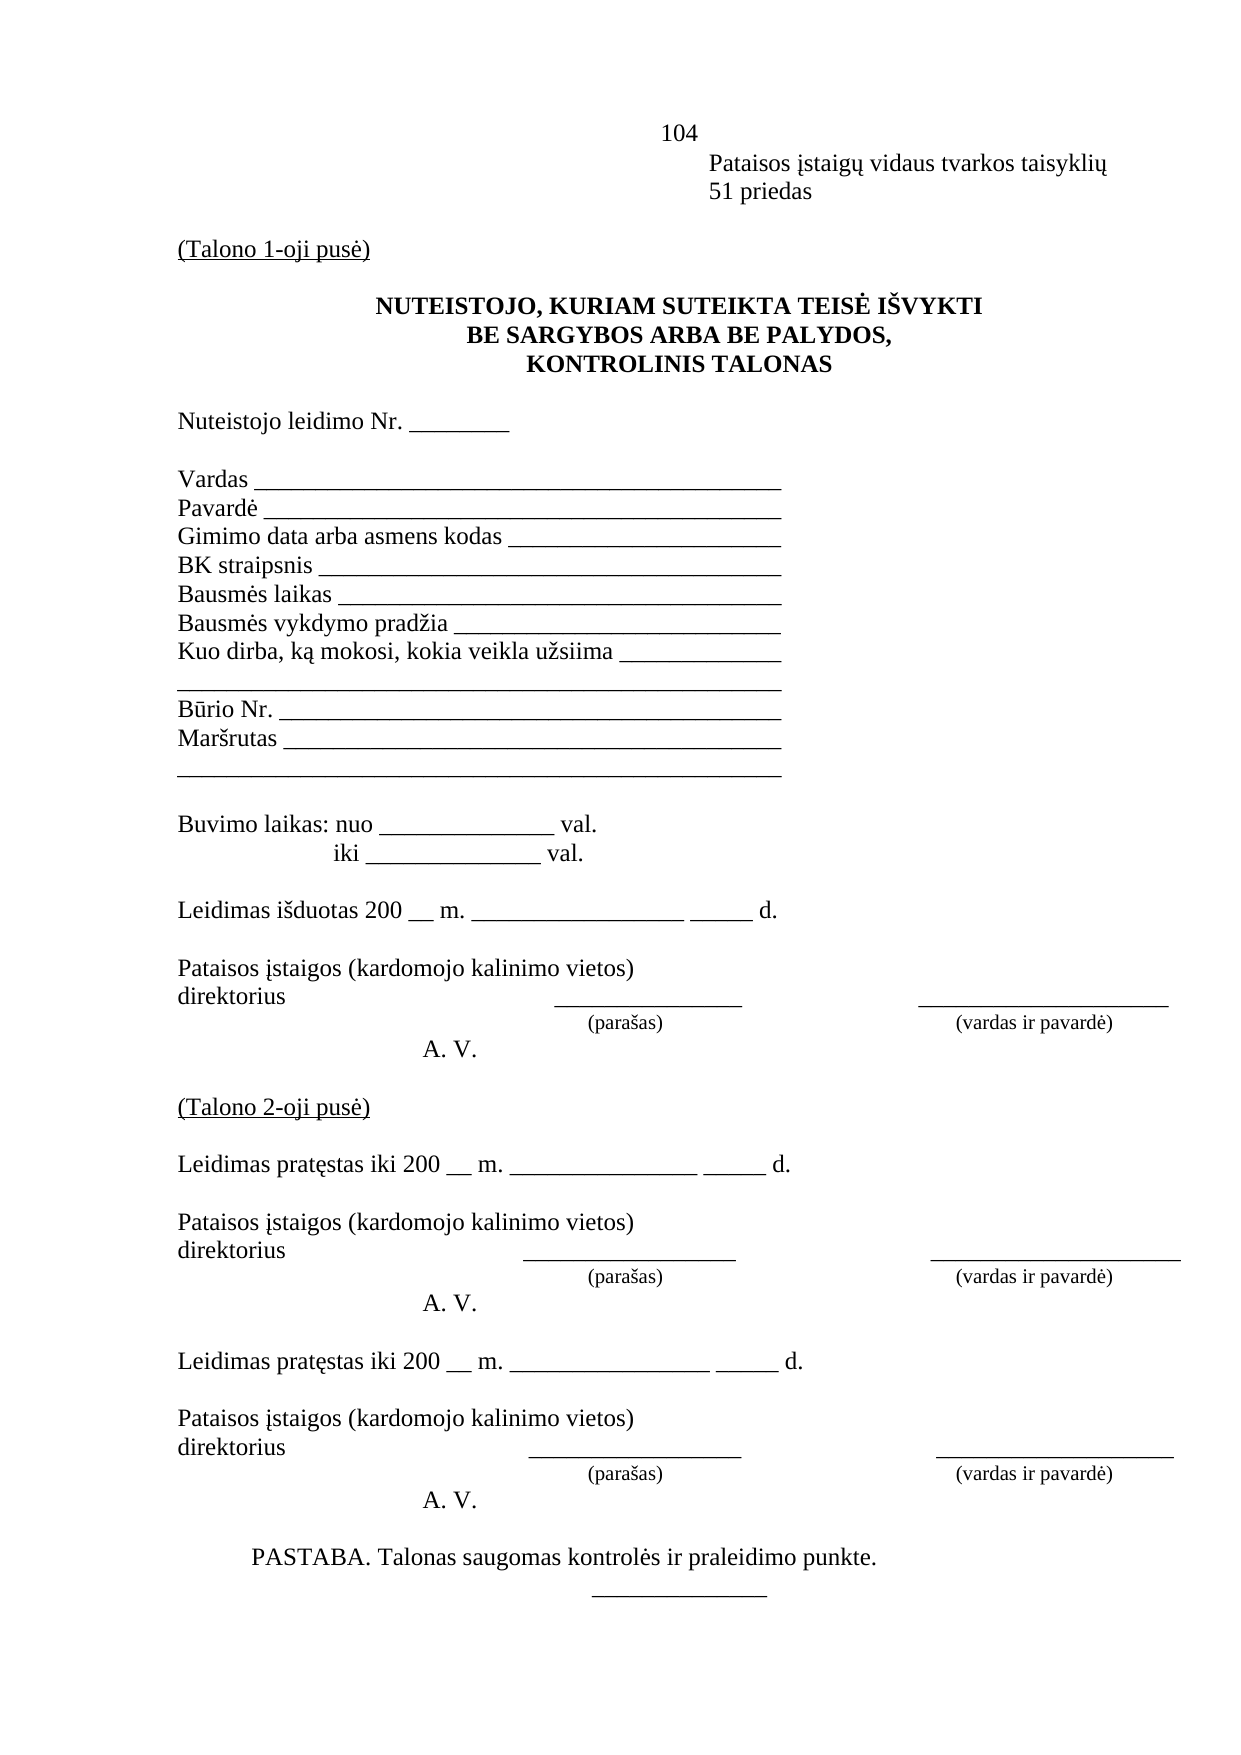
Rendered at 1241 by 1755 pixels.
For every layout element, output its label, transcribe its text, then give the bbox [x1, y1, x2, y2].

text Leidimas išduotas 200 __ m. _________________ _____ d. [177, 895, 1181, 924]
text Buvimo laikas: nuo ______________ val. [177, 809, 1181, 838]
text A. V. [177, 1485, 1181, 1513]
text Pataisos įstaigos (kardomojo kalinimo vietos) [177, 1207, 1181, 1235]
text Pataisos įstaigų vidaus tvarkos taisyklių [709, 148, 1181, 176]
text direktorius _________________ ___________________ [177, 1432, 1181, 1461]
text Maršrutas [177, 723, 1181, 751]
text (parašas) (vardas ir pavardė) [177, 1461, 1181, 1485]
text Nuteistojo leidimo Nr. ________ [177, 406, 1181, 435]
text NUTEISTOJO, KURIAM SUTEIKTA TEISĖ IŠVYKTI [177, 291, 1181, 320]
text Pavardė [177, 493, 1181, 521]
text Leidimas pratęstas iki 200 __ m. ________________ _____ d. [177, 1346, 1181, 1374]
text Pataisos įstaigos (kardomojo kalinimo vietos) [177, 1403, 1181, 1432]
text 51 priedas [177, 176, 1181, 205]
text iki ______________ val. [177, 838, 1181, 866]
text (Talono 2-oji pusė) [177, 1092, 1181, 1120]
text Kuo dirba, ką mokosi, kokia veikla užsiima [177, 636, 1181, 665]
text (parašas) (vardas ir pavardė) [177, 1264, 1181, 1288]
text A. V. [177, 1034, 1181, 1063]
text Leidimas pratęstas iki 200 __ m. _______________ _____ d. [177, 1149, 1181, 1178]
text BK straipsnis [177, 550, 1181, 579]
text Vardas [177, 464, 1181, 493]
text Gimimo data arba asmens kodas [177, 521, 1181, 550]
text A. V. [177, 1288, 1181, 1317]
text BE SARGYBOS ARBA BE PALYDOS, [177, 320, 1181, 349]
text (Talono 1-oji pusė) [177, 234, 1181, 263]
text Bausmės laikas [177, 579, 1181, 608]
text PASTABA. Talonas saugomas kontrolės ir praleidimo punkte. [177, 1542, 1181, 1571]
text Bausmės vykdymo pradžia [177, 608, 1181, 636]
text direktorius _______________ ____________________ [177, 981, 1181, 1010]
text direktorius _________________ ____________________ [177, 1235, 1181, 1264]
text Būrio Nr. [177, 694, 1181, 723]
text (parašas) (vardas ir pavardė) [177, 1010, 1181, 1034]
text KONTROLINIS TALONAS [177, 349, 1181, 378]
text ______________ [177, 1571, 1181, 1600]
text Pataisos įstaigos (kardomojo kalinimo vietos) [177, 953, 1181, 981]
